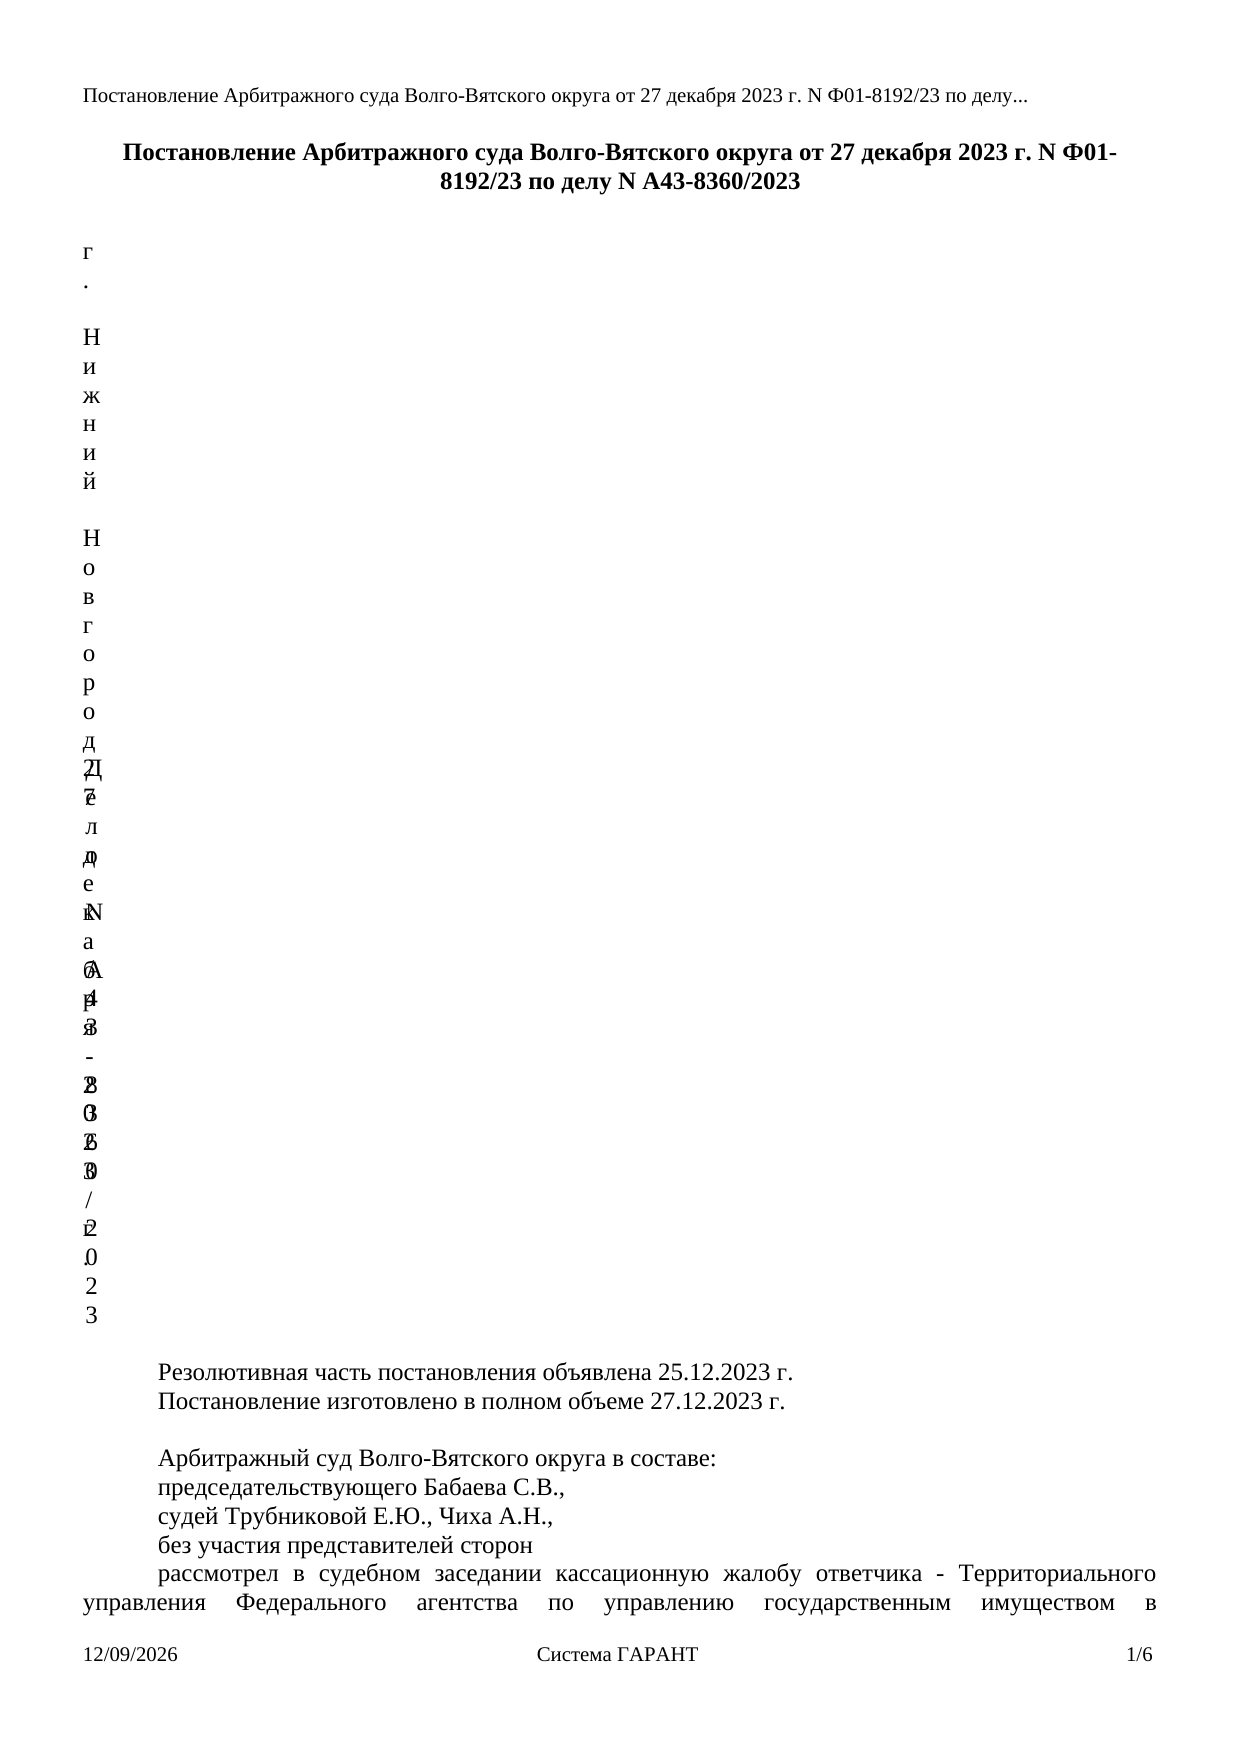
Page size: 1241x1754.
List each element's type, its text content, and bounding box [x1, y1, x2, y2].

text рассмотрел в судебном заседании кассационную жалобу ответчика - Территориального управления Федерального агентства по управлению государственным имуществом в [83, 1558, 1157, 1616]
text судей Трубниковой Е.Ю., Чиха А.Н., [83, 1501, 1157, 1530]
text Резолютивная часть постановления объявлена 25.12.2023 г. [83, 1357, 1157, 1386]
subtitle Постановление Арбитражного суда Волго-Вятского округа от 27 декабря 2023 г. N Ф01-8192/23 по делу N А43-8360/2023 [83, 137, 1157, 195]
text без участия представителей сторон [83, 1530, 1157, 1558]
text Арбитражный суд Волго-Вятского округа в составе: [83, 1443, 1157, 1472]
text Постановление изготовлено в полном объеме 27.12.2023 г. [83, 1386, 1157, 1415]
text председательствующего Бабаева С.В., [83, 1472, 1157, 1501]
